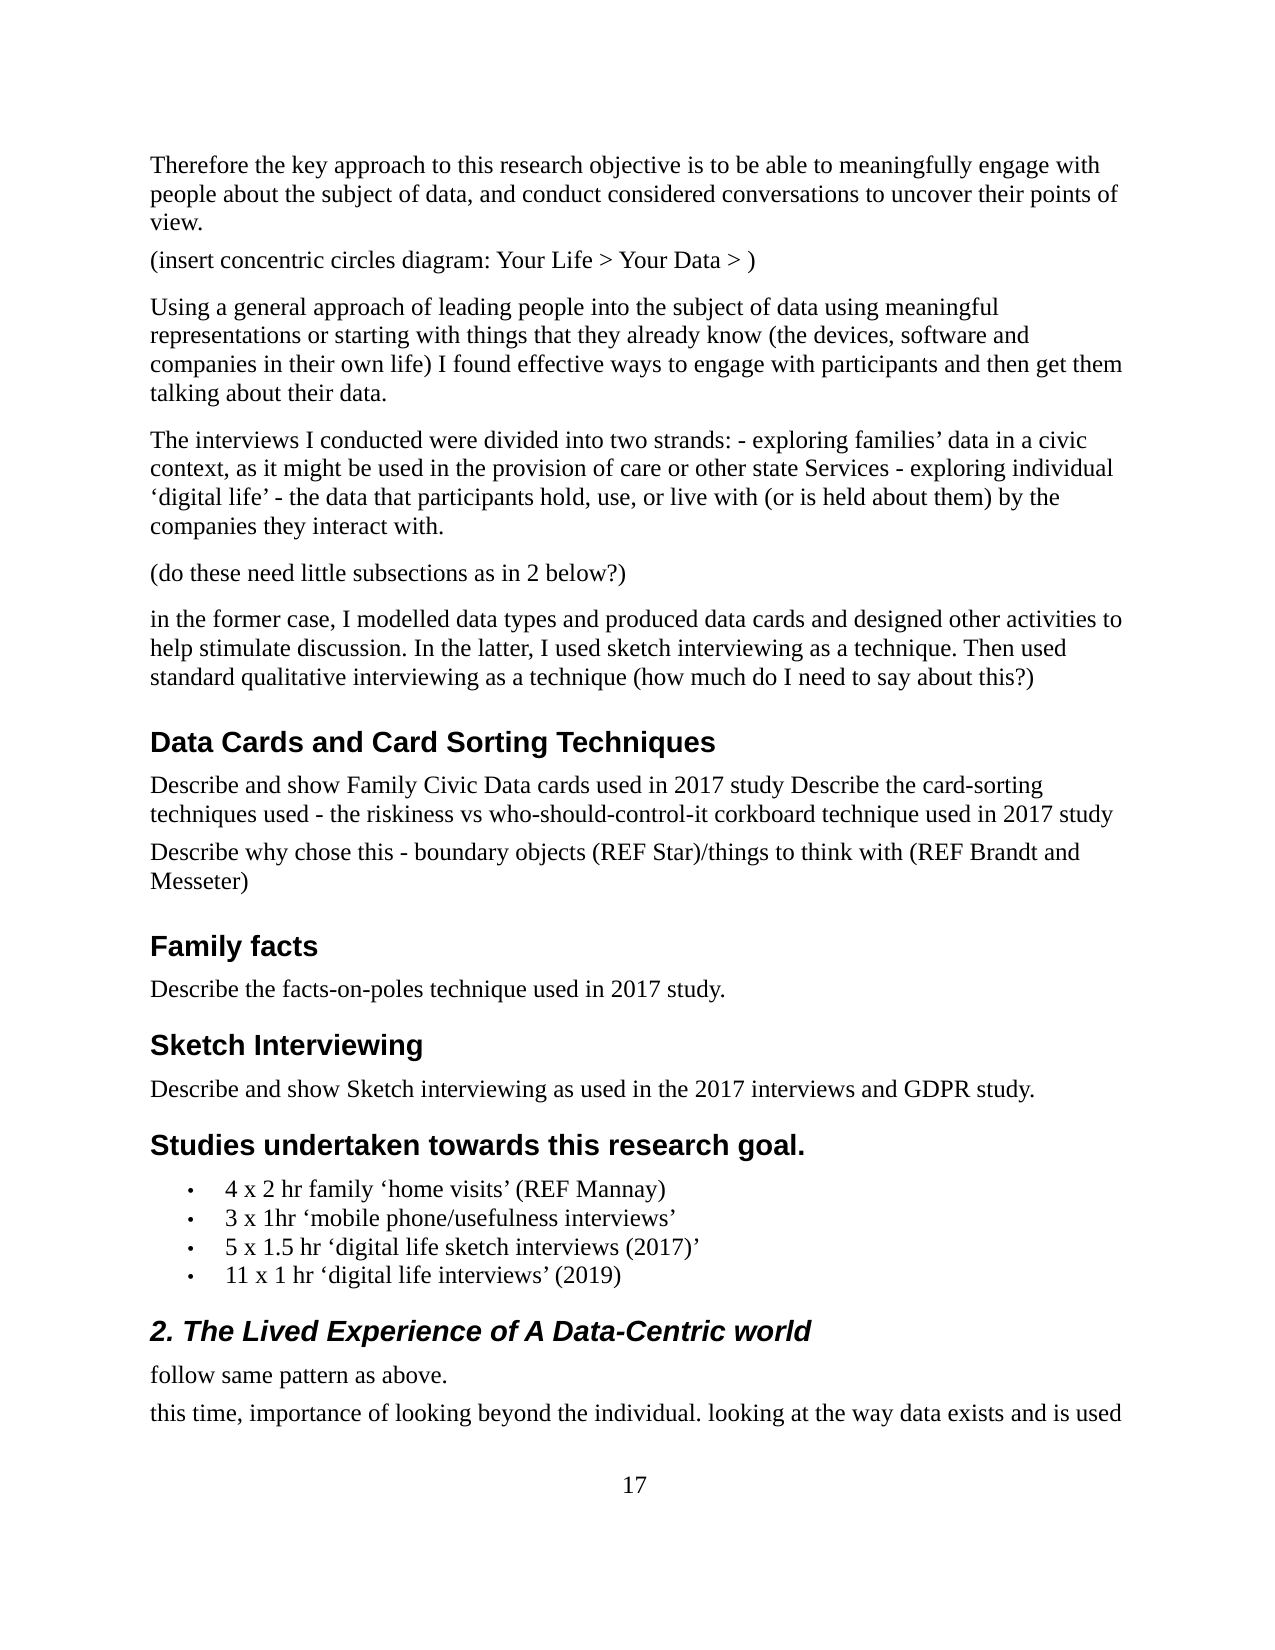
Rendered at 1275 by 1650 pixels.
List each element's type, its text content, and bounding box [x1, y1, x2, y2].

text this time, importance of looking beyond the individual. looking at the way data exists and is used [150, 1398, 1125, 1427]
text Therefore the key approach to this research objective is to be able to meaningfully engage with people about the subject of data, and conduct considered conversations to uncover their points of view. [150, 150, 1125, 236]
text in the former case, I modelled data types and produced data cards and designed other activities to help stimulate discussion. In the latter, I used sketch interviewing as a technique. Then used standard qualitative interviewing as a technique (how much do I need to say about this?) [150, 604, 1125, 691]
subtitle Studies undertaken towards this research goal. [150, 1128, 1125, 1162]
list 5 x 1.5 hr ‘digital life sketch interviews (2017)’ [187, 1232, 1125, 1260]
text The interviews I conducted were divided into two strands: - exploring families’ data in a civic context, as it might be used in the provision of care or other state Services - exploring individual ‘digital life’ - the data that participants hold, use, or live with (or is held about them) by the companies they interact with. [150, 425, 1125, 540]
subtitle Family facts [150, 928, 1125, 962]
text (insert concentric circles diagram: Your Life > Your Data > ) [150, 245, 1125, 274]
text Describe why chose this - boundary objects (REF Star)/things to think with (REF Brandt and Messeter) [150, 837, 1125, 894]
text Describe and show Sketch interviewing as used in the 2017 interviews and GDPR study. [150, 1074, 1125, 1103]
list 3 x 1hr ‘mobile phone/usefulness interviews’ [187, 1203, 1125, 1232]
text Describe the facts-on-poles technique used in 2017 study. [150, 974, 1125, 1003]
text (do these need little subsections as in 2 below?) [150, 558, 1125, 586]
subtitle Sketch Interviewing [150, 1028, 1125, 1062]
list 11 x 1 hr ‘digital life interviews’ (2019) [187, 1260, 1125, 1289]
text Describe and show Family Civic Data cards used in 2017 study Describe the card-sorting techniques used - the riskiness vs who-should-control-it corkboard technique used in 2017 study [150, 771, 1125, 828]
text follow same pattern as above. [150, 1360, 1125, 1389]
subtitle Data Cards and Card Sorting Techniques [150, 724, 1125, 758]
subtitle 2. The Lived Experience of A Data-Centric world [150, 1314, 1125, 1348]
list 4 x 2 hr family ‘home visits’ (REF Mannay) [187, 1174, 1125, 1203]
text Using a general approach of leading people into the subject of data using meaningful representations or starting with things that they already know (the devices, software and companies in their own life) I found effective ways to engage with participants and then get them talking about their data. [150, 292, 1125, 407]
